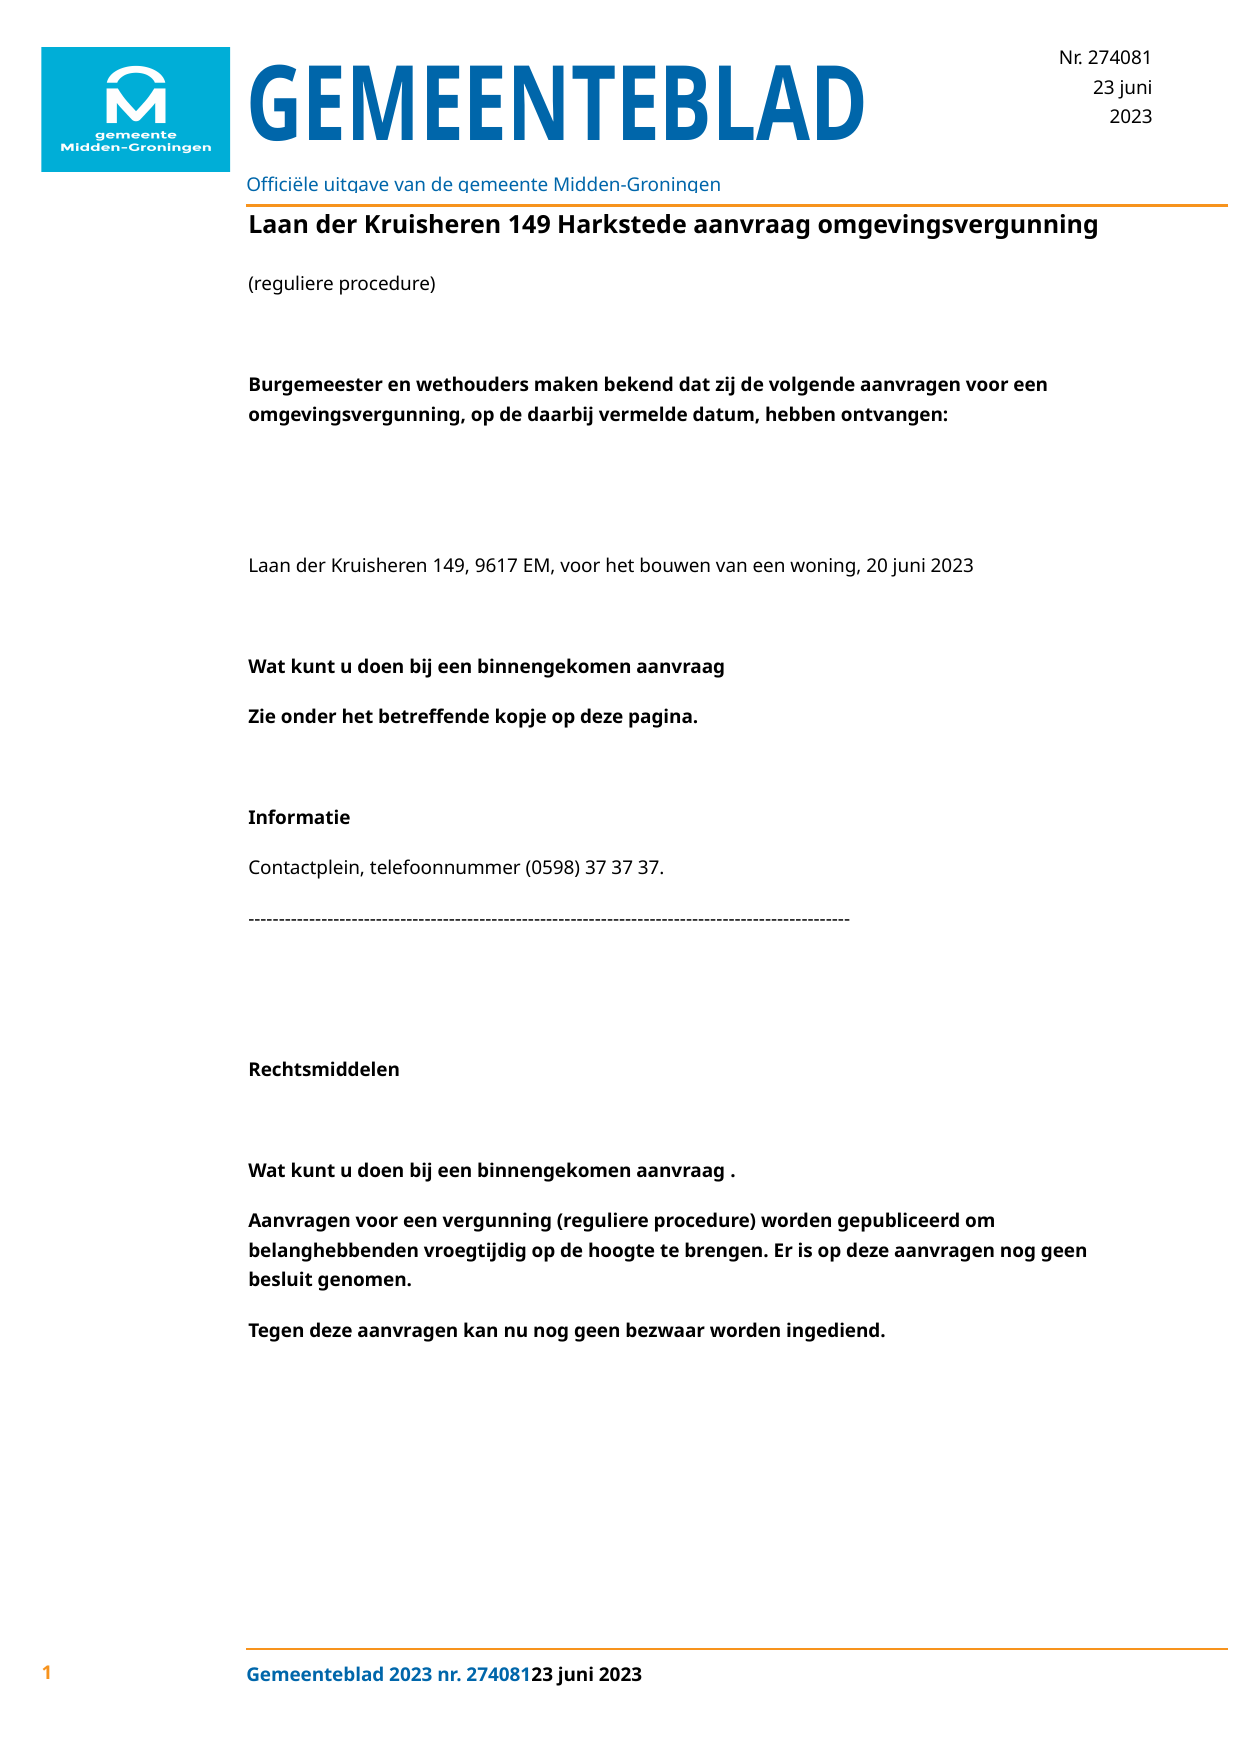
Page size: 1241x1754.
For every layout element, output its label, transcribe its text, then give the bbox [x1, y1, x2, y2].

text Aanvragen voor een vergunning (reguliere procedure) worden gepubliceerd om belanghebbenden vroegtijdig op de hoogte te brengen. Er is op deze aanvragen nog geen besluit genomen. [248, 1207, 1152, 1292]
text Burgemeester en wethouders maken bekend dat zij de volgende aanvragen voor een omgevingsvergunning, op de daarbij vermelde datum, hebben ontvangen: [248, 371, 1152, 426]
picture [108, 66, 164, 82]
text Wat kunt u doen bij een binnengekomen aanvraag . [248, 1157, 1152, 1183]
text Contactplein, telefoonnummer (0598) 37 37 37. [248, 854, 1152, 880]
picture [107, 89, 165, 122]
text Wat kunt u doen bij een binnengekomen aanvraag [248, 653, 1152, 678]
text Zie onder het betreffende kopje op deze pagina. [248, 703, 1152, 729]
text Informatie [248, 804, 1152, 830]
text (reguliere procedure) [248, 270, 1152, 296]
picture [184, 146, 190, 153]
text Laan der Kruisheren 149 Harkstede aanvraag omgevingsvergunning [248, 207, 1152, 241]
text Rechtsmiddelen [248, 1056, 1152, 1082]
text Laan der Kruisheren 149, 9617 EM, voor het bouwen van een woning, 20 juni 2023 [248, 552, 1152, 578]
text --------------------------------------------------------------------------------------------------- [248, 905, 1152, 931]
text Tegen deze aanvragen kan nu nog geen bezwaar worden ingediend. [248, 1317, 1152, 1343]
